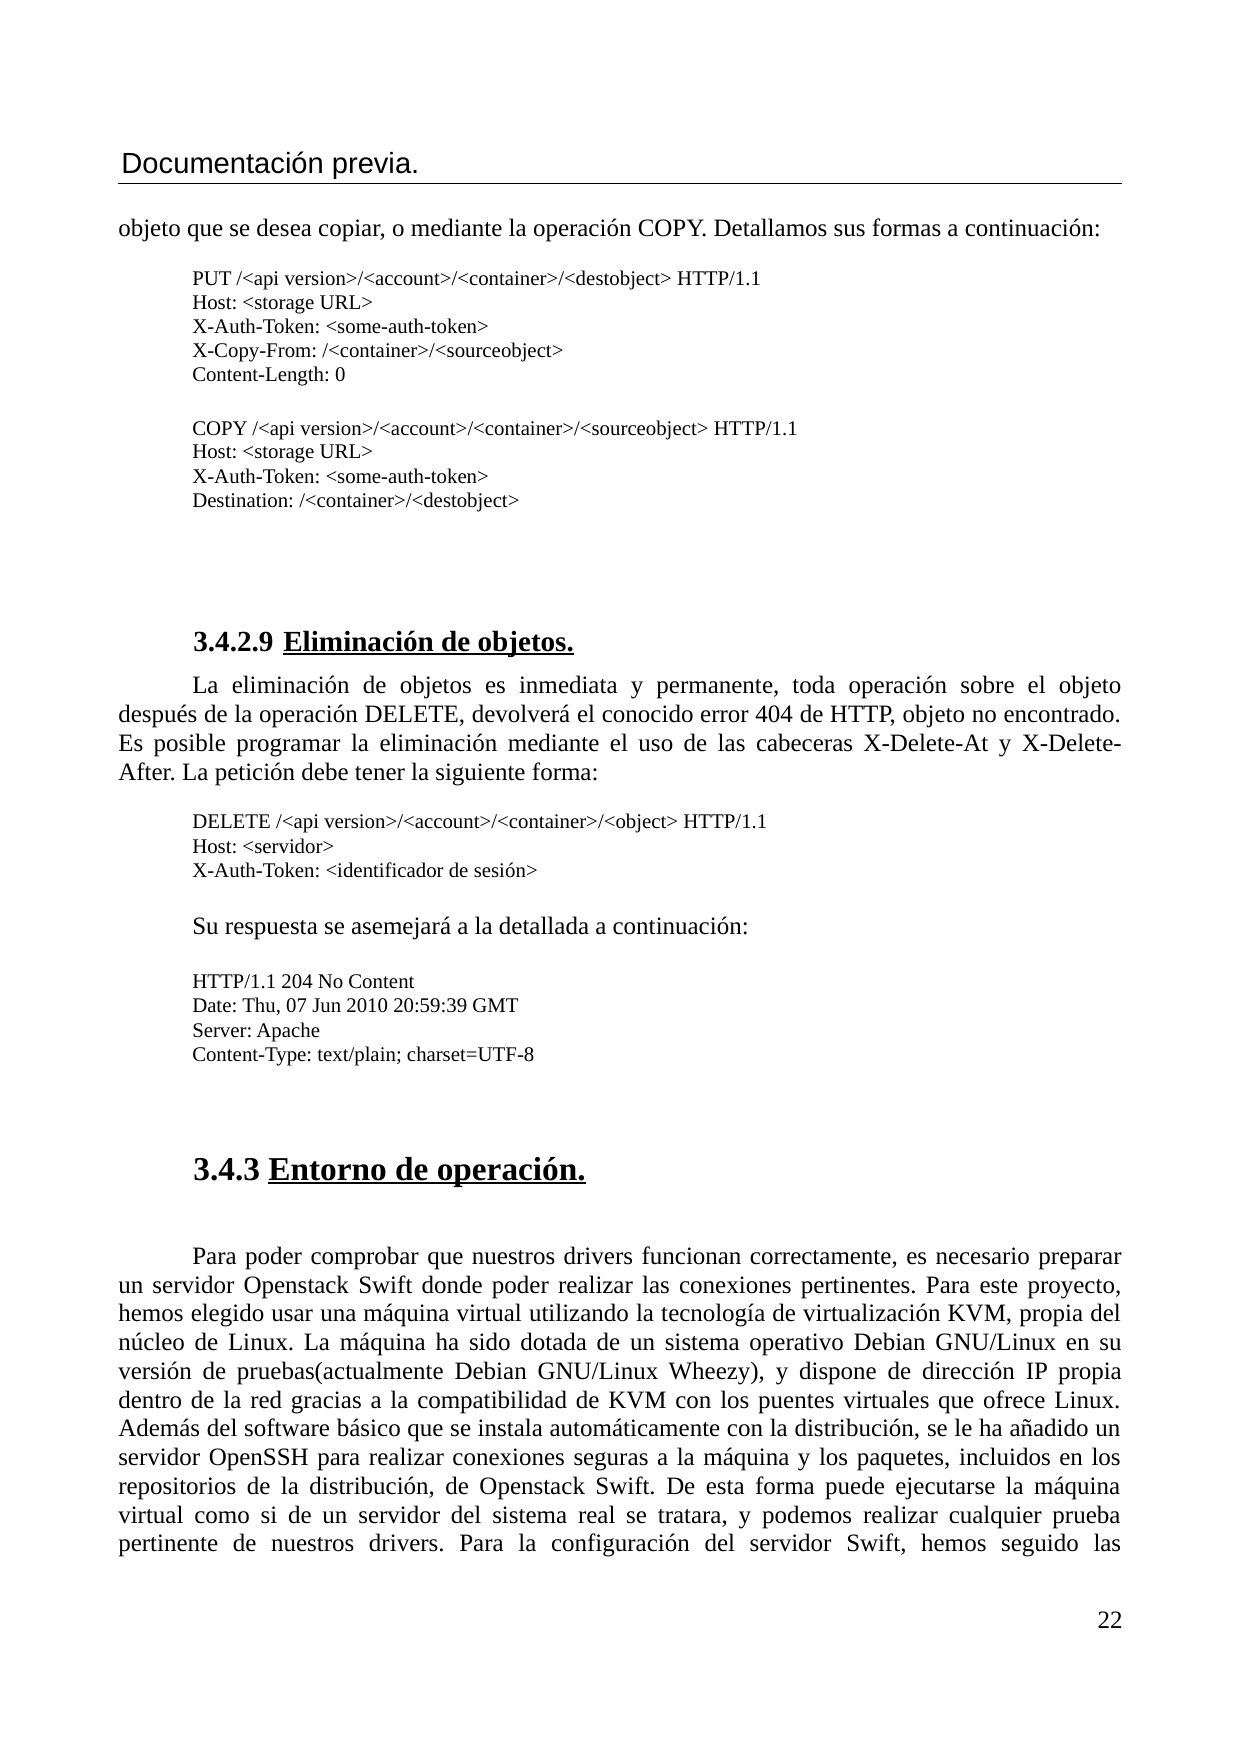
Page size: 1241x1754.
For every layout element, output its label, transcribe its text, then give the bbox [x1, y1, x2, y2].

text objeto que se desea copiar, o mediante la operación COPY. Detallamos sus formas a continuación: [118, 213, 1122, 242]
text Host: <storage URL> [118, 290, 1122, 314]
text X-Copy-From: /<container>/<sourceobject> [118, 338, 1122, 362]
subtitle Eliminación de objetos. [193, 624, 1122, 658]
text COPY /<api version>/<account>/<container>/<sourceobject> HTTP/1.1 Host: <storage URL> X-Auth-Token: <some-auth-token> Destination: /<container>/<destobject> [118, 415, 1122, 512]
text Server: Apache [118, 1017, 1122, 1042]
text X-Auth-Token: <identificador de sesión> [118, 858, 1122, 882]
text PUT /<api version>/<account>/<container>/<destobject> HTTP/1.1 [118, 266, 1122, 290]
text Content-Type: text/plain; charset=UTF-8 [118, 1042, 1122, 1066]
text Host: <servidor> [118, 833, 1122, 858]
text Su respuesta se asemejará a la detallada a continuación: [118, 911, 1122, 940]
text Content-Length: 0 [118, 362, 1122, 386]
text X-Auth-Token: <some-auth-token> [118, 314, 1122, 338]
text Para poder comprobar que nuestros drivers funcionan correctamente, es necesario preparar un servidor Openstack Swift donde poder realizar las conexiones pertinentes. Para este proyecto, hemos elegido usar una máquina virtual utilizando la tecnología de virtualización KVM, propia del núcleo de Linux. La máquina ha sido dotada de un sistema operativo Debian GNU/Linux en su versión de pruebas(actualmente Debian GNU/Linux Wheezy), y dispone de dirección IP propia dentro de la red gracias a la compatibilidad de KVM con los puentes virtuales que ofrece Linux. Además del software básico que se instala automáticamente con la distribución, se le ha añadido un servidor OpenSSH para realizar conexiones seguras a la máquina y los paquetes, incluidos en los repositorios de la distribución, de Openstack Swift. De esta forma puede ejecutarse la máquina virtual como si de un servidor del sistema real se tratara, y podemos realizar cualquier prueba pertinente de nuestros drivers. Para la configuración del servidor Swift, hemos seguido las [118, 1241, 1122, 1557]
subtitle Entorno de operación. [193, 1149, 1122, 1187]
text La eliminación de objetos es inmediata y permanente, toda operación sobre el objeto después de la operación DELETE, devolverá el conocido error 404 de HTTP, objeto no encontrado. Es posible programar la eliminación mediante el uso de las cabeceras X-Delete-At y X-Delete-After. La petición debe tener la siguiente forma: [118, 670, 1122, 785]
text Date: Thu, 07 Jun 2010 20:59:39 GMT [118, 993, 1122, 1017]
text HTTP/1.1 204 No Content [118, 969, 1122, 993]
text DELETE /<api version>/<account>/<container>/<object> HTTP/1.1 [118, 809, 1122, 833]
